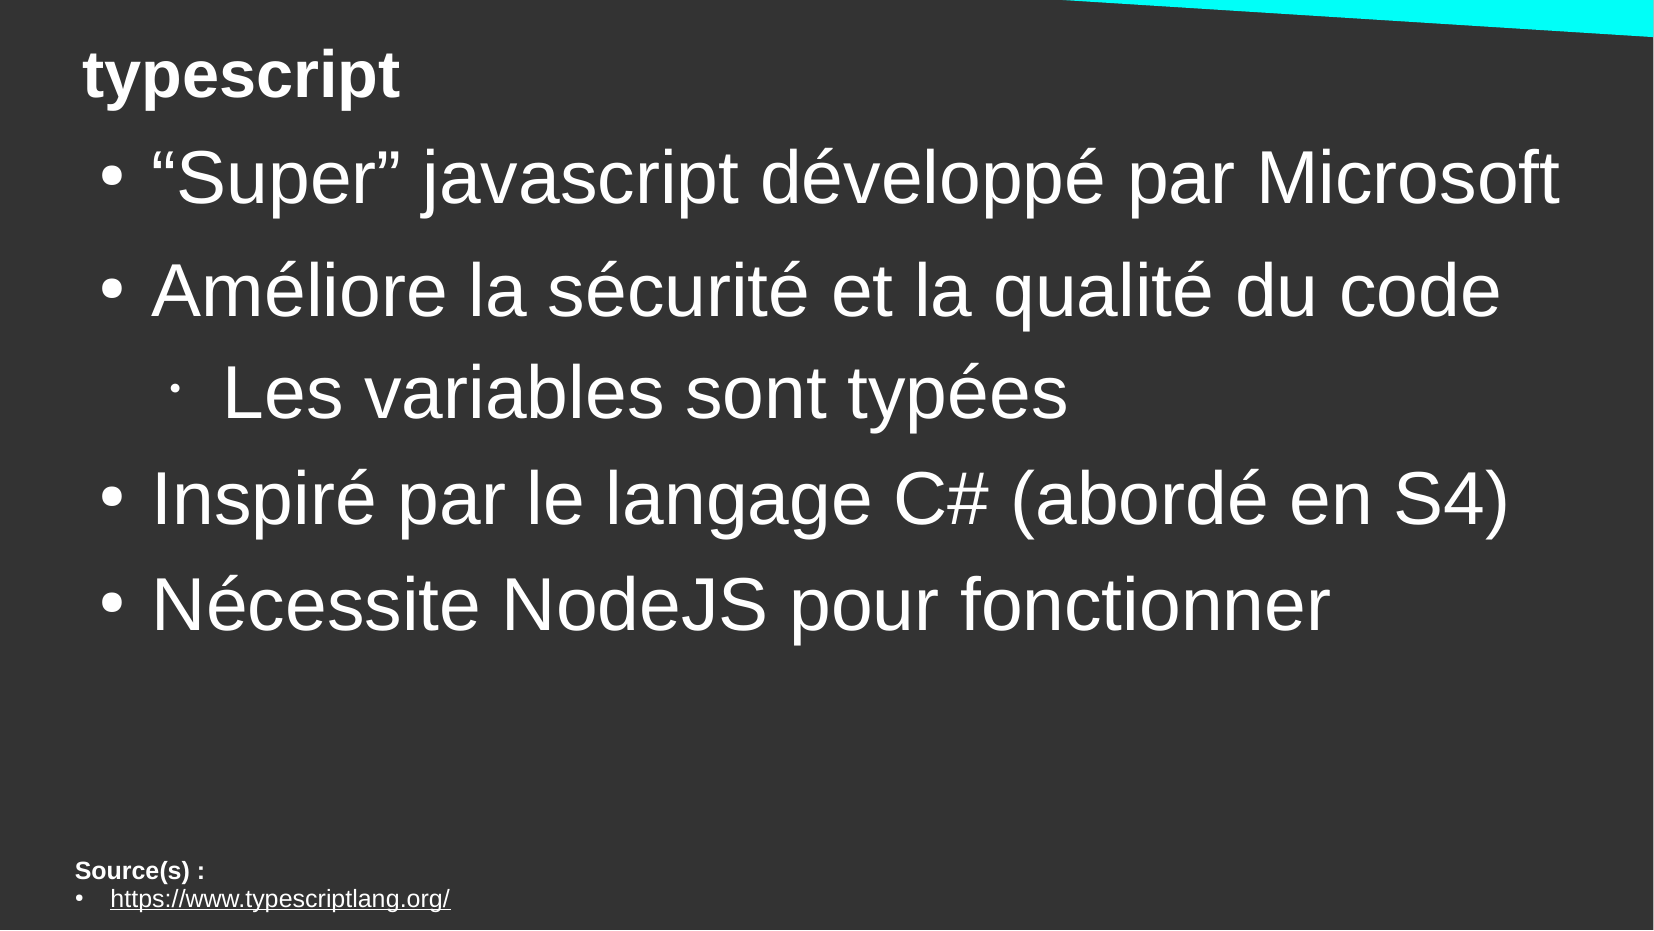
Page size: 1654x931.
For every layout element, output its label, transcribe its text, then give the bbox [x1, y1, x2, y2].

list “Super” javascript développé par Microsoft Améliore la sécurité et la qualité du code Les variables sont typées Inspiré par le langage C# (abordé en S4) Nécessite NodeJS pour fonctionner [80, 135, 1620, 721]
text_box [1062, 0, 1654, 38]
title typescript [82, 37, 1571, 114]
text_box Source(s) : https://www.typescriptlang.org/ [60, 820, 1217, 920]
